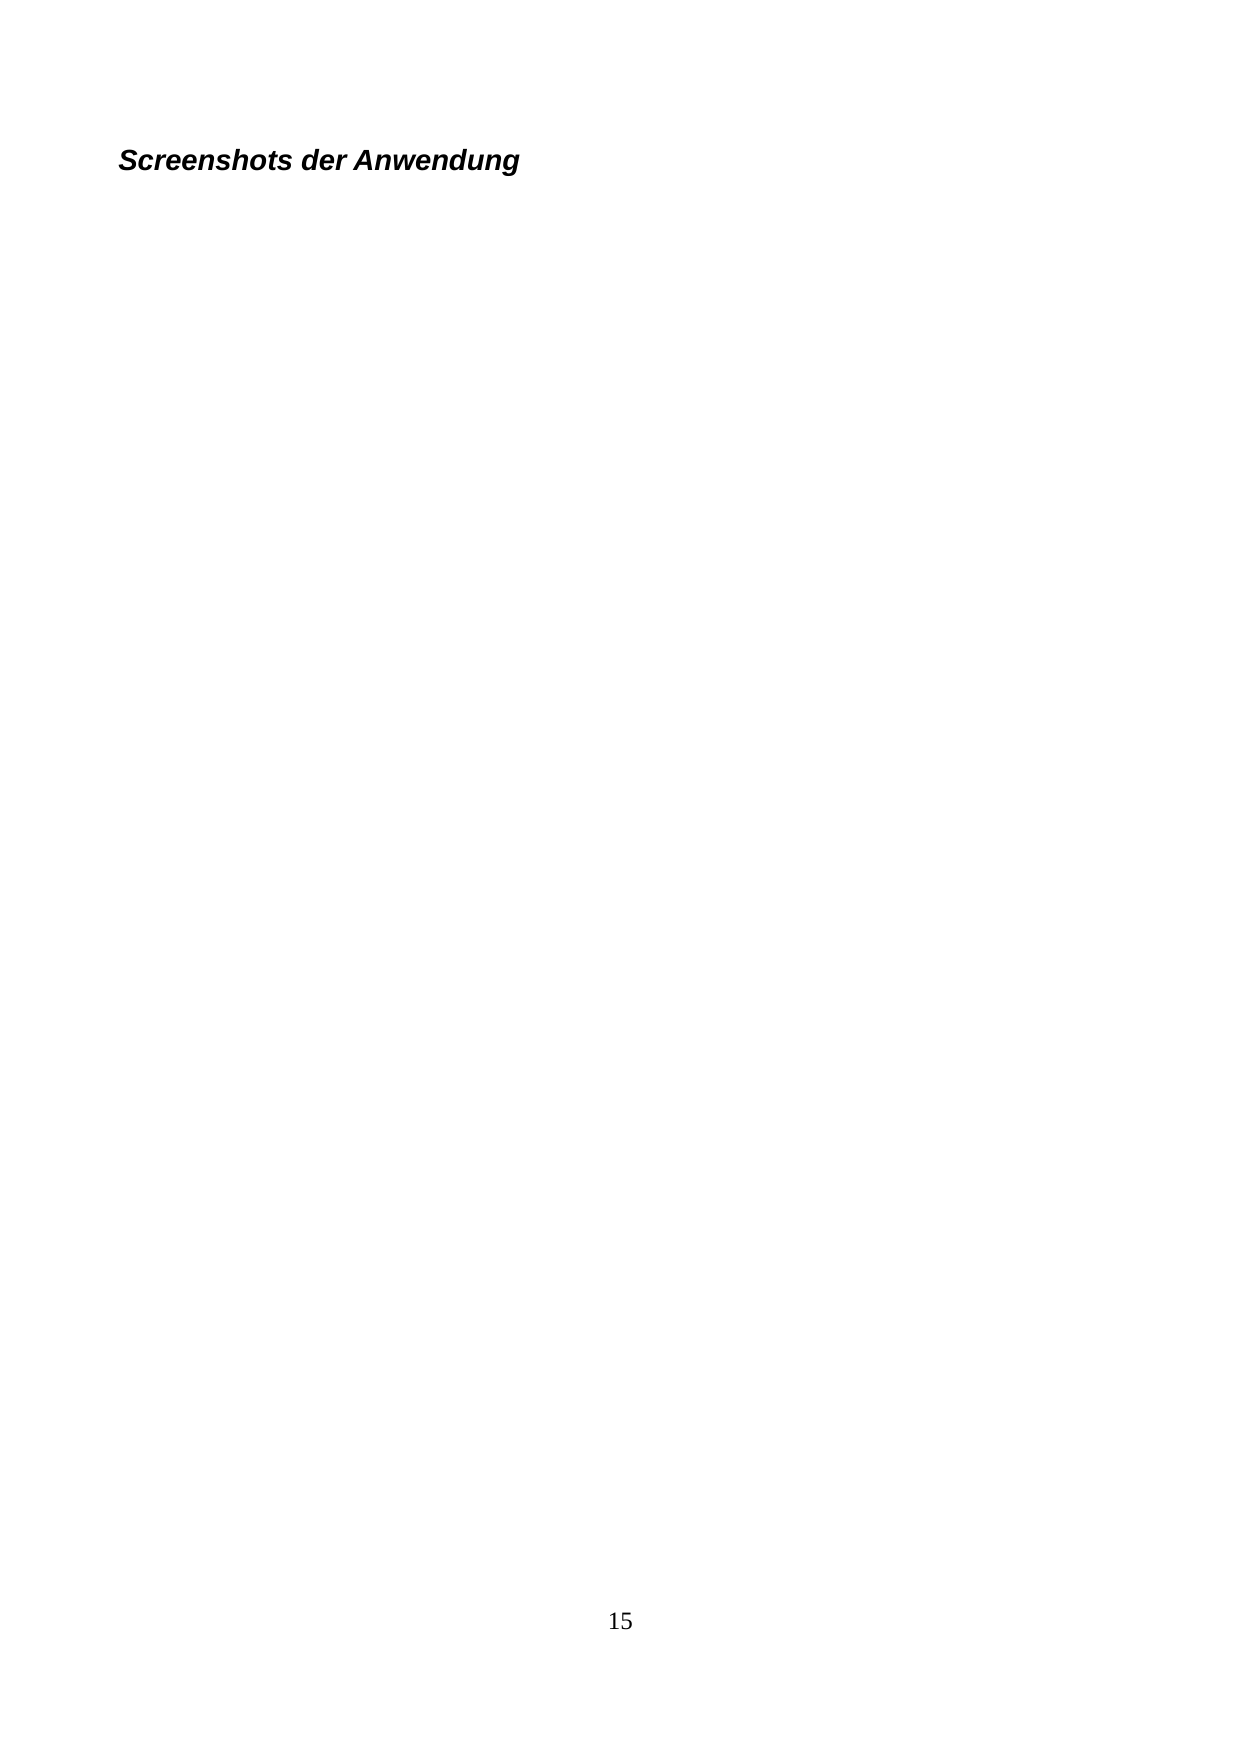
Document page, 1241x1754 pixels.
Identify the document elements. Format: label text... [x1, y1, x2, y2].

subtitle Screenshots der Anwendung [118, 143, 1122, 177]
